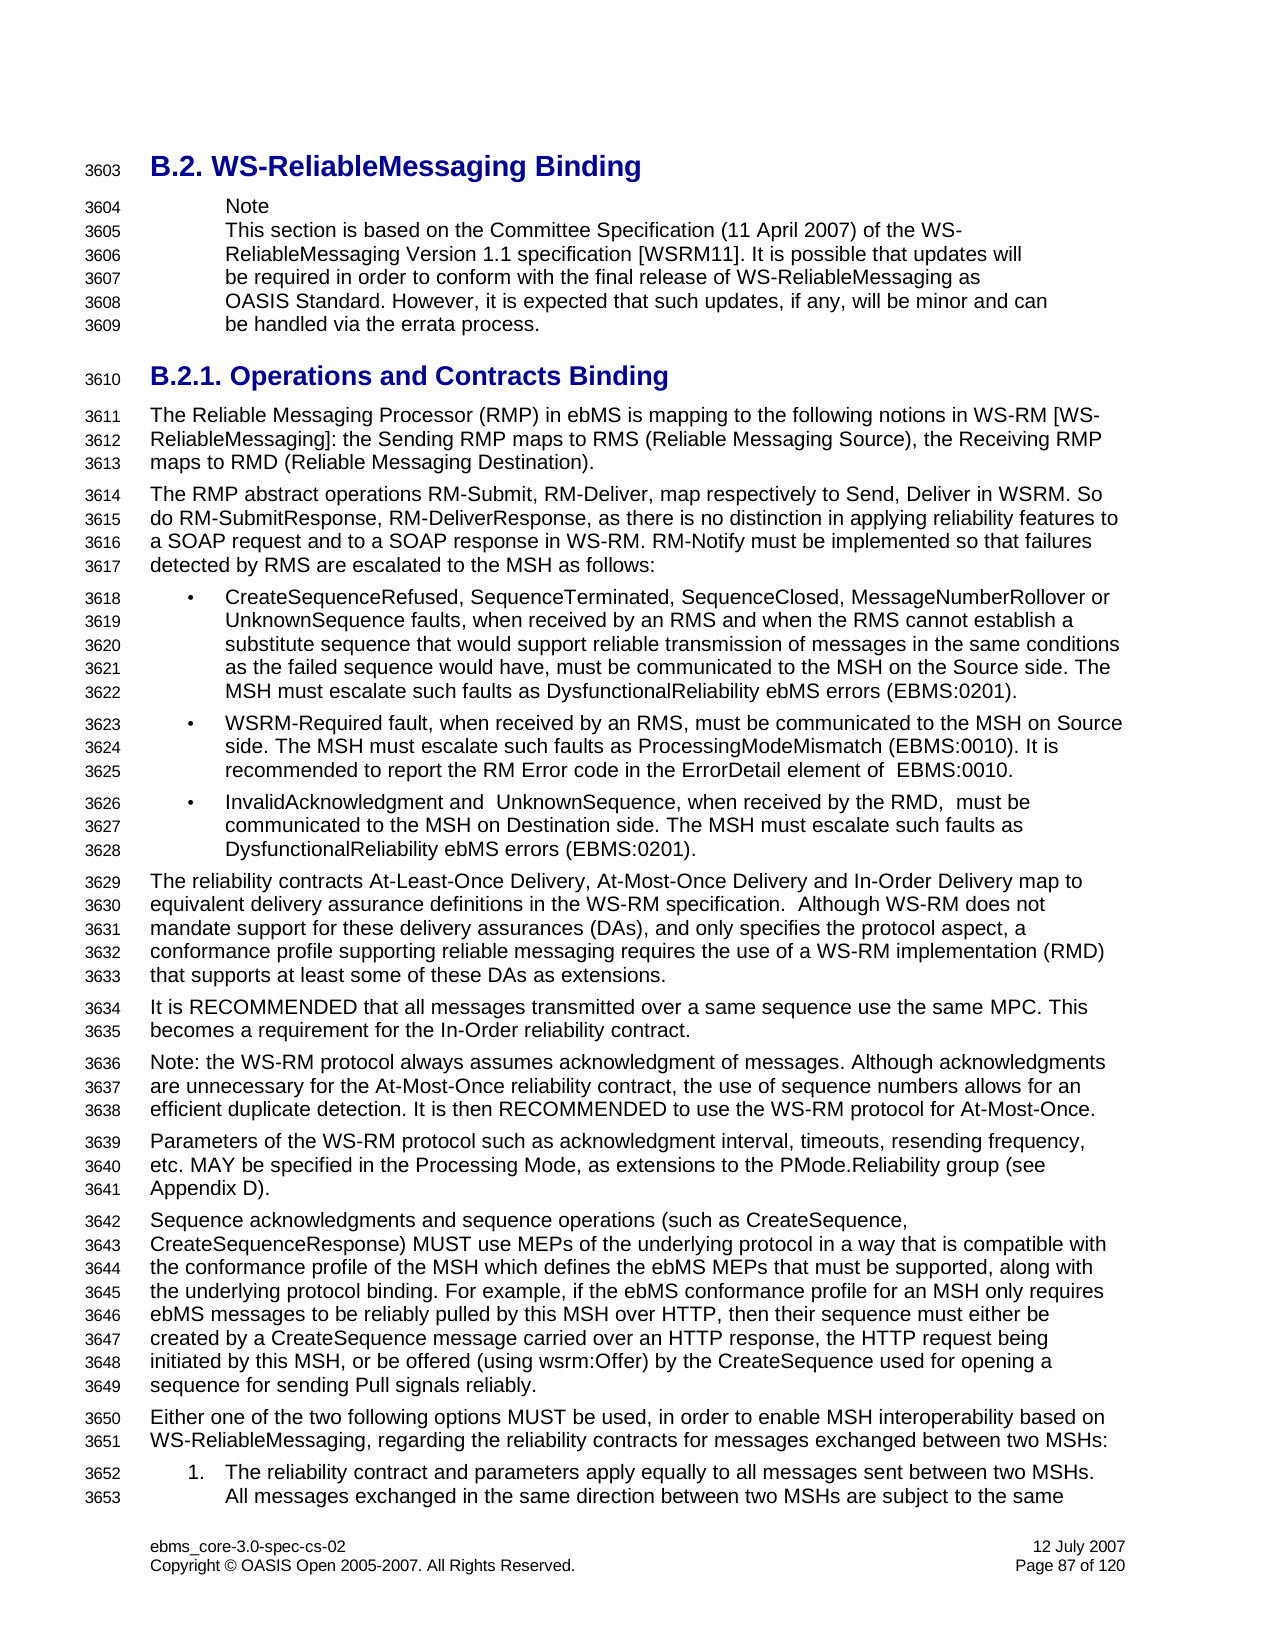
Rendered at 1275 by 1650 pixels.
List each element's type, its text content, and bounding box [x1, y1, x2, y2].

subtitle WS-ReliableMessaging Binding [150, 150, 1125, 182]
text The RMP abstract operations RM-Submit, RM-Deliver, map respectively to Send, Deliver in WSRM. So do RM-SubmitResponse, RM-DeliverResponse, as there is no distinction in applying reliability features to a SOAP request and to a SOAP response in WS-RM. RM-Notify must be implemented so that failures detected by RMS are escalated to the MSH as follows: [150, 483, 1125, 577]
text It is RECOMMENDED that all messages transmitted over a same sequence use the same MPC. This becomes a requirement for the In-Order reliability contract. [150, 995, 1125, 1042]
list CreateSequenceRefused, SequenceTerminated, SequenceClosed, MessageNumberRollover or UnknownSequence faults, when received by an RMS and when the RMS cannot establish a substitute sequence that would support reliable transmission of messages in the same conditions as the failed sequence would have, must be communicated to the MSH on the Source side. The MSH must escalate such faults as DysfunctionalReliability ebMS errors (EBMS:0201). [187, 585, 1125, 703]
list WSRM-Required fault, when received by an RMS, must be communicated to the MSH on Source side. The MSH must escalate such faults as ProcessingModeMismatch (EBMS:0010). It is recommended to report the RM Error code in the ErrorDetail element of EBMS:0010. [187, 711, 1125, 782]
text Either one of the two following options MUST be used, in order to enable MSH interoperability based on WS-ReliableMessaging, regarding the reliability contracts for messages exchanged between two MSHs: [150, 1405, 1125, 1452]
text Note This section is based on the Committee Specification (11 April 2007) of the WS-ReliableMessaging Version 1.1 specification [WSRM11]. It is possible that updates will be required in order to conform with the final release of WS-ReliableMessaging as OASIS Standard. However, it is expected that such updates, if any, will be minor and can be handled via the errata process. [225, 195, 1050, 336]
text The reliability contracts At-Least-Once Delivery, At-Most-Once Delivery and In-Order Delivery map to equivalent delivery assurance definitions in the WS-RM specification. Although WS-RM does not mandate support for these delivery assurances (DAs), and only specifies the protocol aspect, a conformance profile supporting reliable messaging requires the use of a WS-RM implementation (RMD) that supports at least some of these DAs as extensions. [150, 869, 1125, 987]
text Sequence acknowledgments and sequence operations (such as CreateSequence, CreateSequenceResponse) MUST use MEPs of the underlying protocol in a way that is compatible with the conformance profile of the MSH which defines the ebMS MEPs that must be supported, along with the underlying protocol binding. For example, if the ebMS conformance profile for an MSH only requires ebMS messages to be reliably pulled by this MSH over HTTP, then their sequence must either be created by a CreateSequence message carried over an HTTP response, the HTTP request being initiated by this MSH, or be offered (using wsrm:Offer) by the CreateSequence used for opening a sequence for sending Pull signals reliably. [150, 1208, 1125, 1397]
list The reliability contract and parameters apply equally to all messages sent between two MSHs. All messages exchanged in the same direction between two MSHs are subject to the same [187, 1461, 1125, 1508]
list InvalidAcknowledgment and UnknownSequence, when received by the RMD, must be communicated to the MSH on Destination side. The MSH must escalate such faults as DysfunctionalReliability ebMS errors (EBMS:0201). [187, 790, 1125, 861]
text Parameters of the WS-RM protocol such as acknowledgment interval, timeouts, resending frequency, etc. MAY be specified in the Processing Mode, as extensions to the PMode.Reliability group (see Appendix D). [150, 1129, 1125, 1200]
text Note: the WS-RM protocol always assumes acknowledgment of messages. Although acknowledgments are unnecessary for the At-Most-Once reliability contract, the use of sequence numbers allows for an efficient duplicate detection. It is then RECOMMENDED to use the WS-RM protocol for At-Most-Once. [150, 1051, 1125, 1121]
subtitle Operations and Contracts Binding [150, 361, 1125, 391]
text The Reliable Messaging Processor (RMP) in ebMS is mapping to the following notions in WS-RM [WS-ReliableMessaging]: the Sending RMP maps to RMS (Reliable Messaging Source), the Receiving RMP maps to RMD (Reliable Messaging Destination). [150, 404, 1125, 474]
